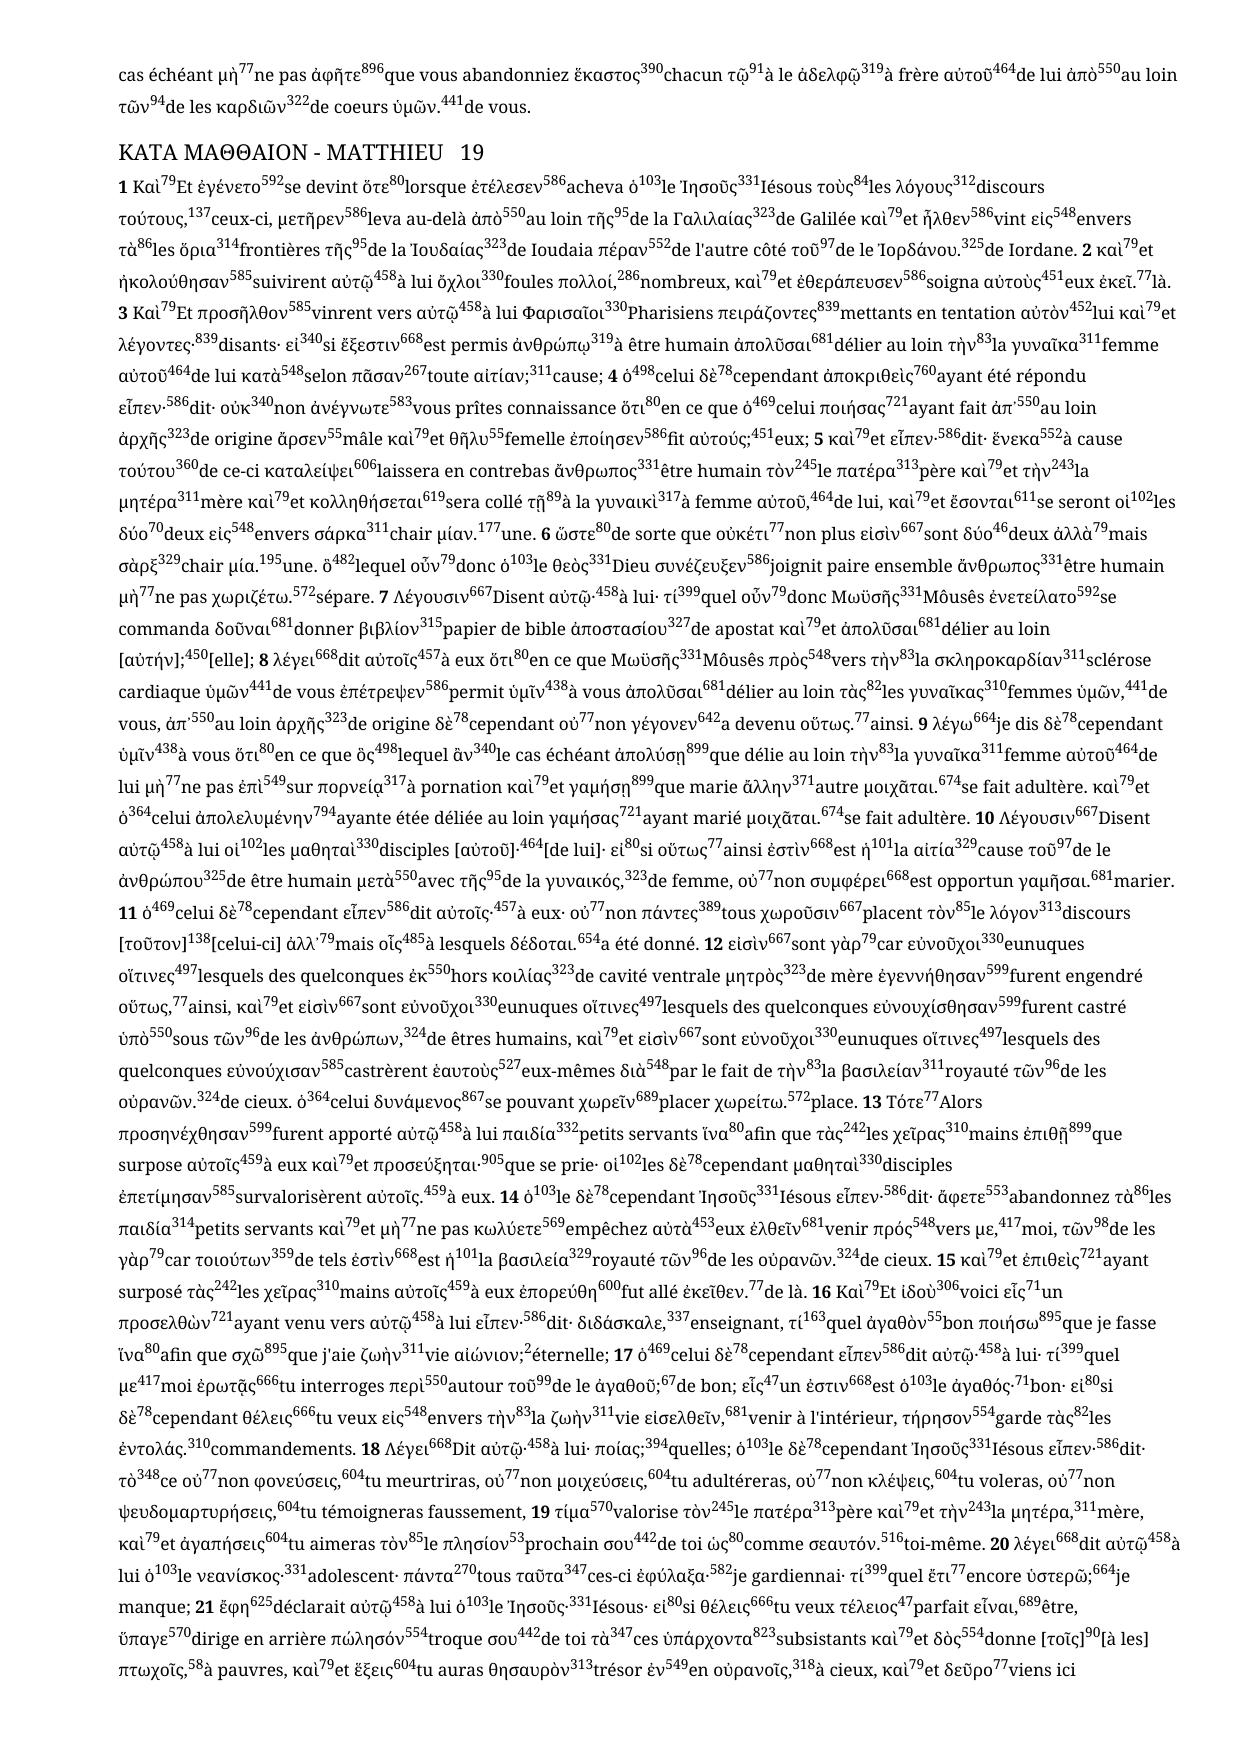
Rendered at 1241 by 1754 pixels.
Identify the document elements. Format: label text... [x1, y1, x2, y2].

text 1 Καὶ79Et ἐγένετο592se devint ὅτε80lorsque ἐτέλεσεν586acheva ὁ103le Ἰησοῦς331Iésous τοὺς84les λόγους312discours τούτους,137ceux-ci, μετῆρεν586leva au-delà ἀπὸ550au loin τῆς95de la Γαλιλαίας323de Galilée καὶ79et ἦλθεν586vint εἰς548envers τὰ86les ὅρια314frontières τῆς95de la Ἰουδαίας323de Ioudaia πέραν552de l'autre côté τοῦ97de le Ἰορδάνου.325de Iordane. 2 καὶ79et ἠκολούθησαν585suivirent αὐτῷ458à lui ὄχλοι330foules πολλοί,286nombreux, καὶ79et ἐθεράπευσεν586soigna αὐτοὺς451eux ἐκεῖ.77là. 3 Καὶ79Et προσῆλθον585vinrent vers αὐτῷ458à lui Φαρισαῖοι330Pharisiens πειράζοντες839mettants en tentation αὐτὸν452lui καὶ79et λέγοντες·839disants· εἰ340si ἔξεστιν668est permis ἀνθρώπῳ319à être humain ἀπολῦσαι681délier au loin τὴν83la γυναῖκα311femme αὐτοῦ464de lui κατὰ548selon πᾶσαν267toute αἰτίαν;311cause; 4 ὁ498celui δὲ78cependant ἀποκριθεὶς760ayant été répondu εἶπεν·586dit· οὐκ340non ἀνέγνωτε583vous prîtes connaissance ὅτι80en ce que ὁ469celui ποιήσας721ayant fait ἀπ᾽550au loin ἀρχῆς323de origine ἄρσεν55mâle καὶ79et θῆλυ55femelle ἐποίησεν586fit αὐτούς;451eux; 5 καὶ79et εἶπεν·586dit· ἕνεκα552à cause τούτου360de ce-ci καταλείψει606laissera en contrebas ἄνθρωπος331être humain τὸν245le πατέρα313père καὶ79et τὴν243la μητέρα311mère καὶ79et κολληθήσεται619sera collé τῇ89à la γυναικὶ317à femme αὐτοῦ,464de lui, καὶ79et ἔσονται611se seront οἱ102les δύο70deux εἰς548envers σάρκα311chair μίαν.177une. 6 ὥστε80de sorte que οὐκέτι77non plus εἰσὶν667sont δύο46deux ἀλλὰ79mais σὰρξ329chair μία.195une. ὃ482lequel οὖν79donc ὁ103le θεὸς331Dieu συνέζευξεν586joignit paire ensemble ἄνθρωπος331être humain μὴ77ne pas χωριζέτω.572sépare. 7 Λέγουσιν667Disent αὐτῷ·458à lui· τί399quel οὖν79donc Μωϋσῆς331Môusês ἐνετείλατο592se commanda δοῦναι681donner βιβλίον315papier de bible ἀποστασίου327de apostat καὶ79et ἀπολῦσαι681délier au loin [αὐτήν];450[elle]; 8 λέγει668dit αὐτοῖς457à eux ὅτι80en ce que Μωϋσῆς331Môusês πρὸς548vers τὴν83la σκληροκαρδίαν311sclérose cardiaque ὑμῶν441de vous ἐπέτρεψεν586permit ὑμῖν438à vous ἀπολῦσαι681délier au loin τὰς82les γυναῖκας310femmes ὑμῶν,441de vous, ἀπ᾽550au loin ἀρχῆς323de origine δὲ78cependant οὐ77non γέγονεν642a devenu οὕτως.77ainsi. 9 λέγω664je dis δὲ78cependant ὑμῖν438à vous ὅτι80en ce que ὃς498lequel ἂν340le cas échéant ἀπολύσῃ899que délie au loin τὴν83la γυναῖκα311femme αὐτοῦ464de lui μὴ77ne pas ἐπὶ549sur πορνείᾳ317à pornation καὶ79et γαμήσῃ899que marie ἄλλην371autre μοιχᾶται.674se fait adultère. καὶ79et ὁ364celui ἀπολελυμένην794ayante étée déliée au loin γαμήσας721ayant marié μοιχᾶται.674se fait adultère. 10 Λέγουσιν667Disent αὐτῷ458à lui οἱ102les μαθηταὶ330disciples [αὐτοῦ]·464[de lui]· εἰ80si οὕτως77ainsi ἐστὶν668est ἡ101la αἰτία329cause τοῦ97de le ἀνθρώπου325de être humain μετὰ550avec τῆς95de la γυναικός,323de femme, οὐ77non συμφέρει668est opportun γαμῆσαι.681marier. 11 ὁ469celui δὲ78cependant εἶπεν586dit αὐτοῖς·457à eux· οὐ77non πάντες389tous χωροῦσιν667placent τὸν85le λόγον313discours [τοῦτον]138[celui-ci] ἀλλ᾽79mais οἷς485à lesquels δέδοται.654a été donné. 12 εἰσὶν667sont γὰρ79car εὐνοῦχοι330eunuques οἵτινες497lesquels des quelconques ἐκ550hors κοιλίας323de cavité ventrale μητρὸς323de mère ἐγεννήθησαν599furent engendré οὕτως,77ainsi, καὶ79et εἰσὶν667sont εὐνοῦχοι330eunuques οἵτινες497lesquels des quelconques εὐνουχίσθησαν599furent castré ὑπὸ550sous τῶν96de les ἀνθρώπων,324de êtres humains, καὶ79et εἰσὶν667sont εὐνοῦχοι330eunuques οἵτινες497lesquels des quelconques εὐνούχισαν585castrèrent ἑαυτοὺς527eux-mêmes διὰ548par le fait de τὴν83la βασιλείαν311royauté τῶν96de les οὐρανῶν.324de cieux. ὁ364celui δυνάμενος867se pouvant χωρεῖν689placer χωρείτω.572place. 13 Τότε77Alors προσηνέχθησαν599furent apporté αὐτῷ458à lui παιδία332petits servants ἵνα80afin que τὰς242les χεῖρας310mains ἐπιθῇ899que surpose αὐτοῖς459à eux καὶ79et προσεύξηται·905que se prie· οἱ102les δὲ78cependant μαθηταὶ330disciples ἐπετίμησαν585survalorisèrent αὐτοῖς.459à eux. 14 ὁ103le δὲ78cependant Ἰησοῦς331Iésous εἶπεν·586dit· ἄφετε553abandonnez τὰ86les παιδία314petits servants καὶ79et μὴ77ne pas κωλύετε569empêchez αὐτὰ453eux ἐλθεῖν681venir πρός548vers με,417moi, τῶν98de les γὰρ79car τοιούτων359de tels ἐστὶν668est ἡ101la βασιλεία329royauté τῶν96de les οὐρανῶν.324de cieux. 15 καὶ79et ἐπιθεὶς721ayant surposé τὰς242les χεῖρας310mains αὐτοῖς459à eux ἐπορεύθη600fut allé ἐκεῖθεν.77de là. 16 Καὶ79Et ἰδοὺ306voici εἷς71un προσελθὼν721ayant venu vers αὐτῷ458à lui εἶπεν·586dit· διδάσκαλε,337enseignant, τί163quel ἀγαθὸν55bon ποιήσω895que je fasse ἵνα80afin que σχῶ895que j'aie ζωὴν311vie αἰώνιον;2éternelle; 17 ὁ469celui δὲ78cependant εἶπεν586dit αὐτῷ·458à lui· τί399quel με417moi ἐρωτᾷς666tu interroges περὶ550autour τοῦ99de le ἀγαθοῦ;67de bon; εἷς47un ἐστιν668est ὁ103le ἀγαθός·71bon· εἰ80si δὲ78cependant θέλεις666tu veux εἰς548envers τὴν83la ζωὴν311vie εἰσελθεῖν,681venir à l'intérieur, τήρησον554garde τὰς82les ἐντολάς.310commandements. 18 Λέγει668Dit αὐτῷ·458à lui· ποίας;394quelles; ὁ103le δὲ78cependant Ἰησοῦς331Iésous εἶπεν·586dit· τὸ348ce οὐ77non φονεύσεις,604tu meurtriras, οὐ77non μοιχεύσεις,604tu adultéreras, οὐ77non κλέψεις,604tu voleras, οὐ77non ψευδομαρτυρήσεις,604tu témoigneras faussement, 19 τίμα570valorise τὸν245le πατέρα313père καὶ79et τὴν243la μητέρα,311mère, καὶ79et ἀγαπήσεις604tu aimeras τὸν85le πλησίον53prochain σου442de toi ὡς80comme σεαυτόν.516toi-même. 20 λέγει668dit αὐτῷ458à lui ὁ103le νεανίσκος·331adolescent· πάντα270tous ταῦτα347ces-ci ἐφύλαξα·582je gardiennai· τί399quel ἔτι77encore ὑστερῶ;664je manque; 21 ἔφη625déclarait αὐτῷ458à lui ὁ103le Ἰησοῦς·331Iésous· εἰ80si θέλεις666tu veux τέλειος47parfait εἶναι,689être, ὕπαγε570dirige en arrière πώλησόν554troque σου442de toi τὰ347ces ὑπάρχοντα823subsistants καὶ79et δὸς554donne [τοῖς]90[à les] πτωχοῖς,58à pauvres, καὶ79et ἕξεις604tu auras θησαυρὸν313trésor ἐν549en οὐρανοῖς,318à cieux, καὶ79et δεῦρο77viens ici ἀκολούθει570suis μοι.420à moi. 22 ἀκούσας721ayant écouté δὲ78cependant ὁ103le νεανίσκος331adolescent τὸν85le λόγον313discours ἀπῆλθεν586éloigna λυπούμενος·891étant attristé· ἦν625était γὰρ79car ἔχων840ayant κτήματα314acquisitions πολλά.270nombreux. 23 Ὁ103Le δὲ78cependant Ἰησοῦς331Iésous εἶπεν586dit τοῖς90à les μαθηταῖς318à disciples αὐτοῦ·464de lui· ἀμὴν304amen λέγω664je dis ὑμῖν438à vous ὅτι80en ce que πλούσιος71riche δυσκόλως77difficilement εἰσελεύσεται612se viendra à l'intérieur εἰς548envers τὴν83la βασιλείαν311royauté τῶν96de les οὐρανῶν.324de cieux. 24 πάλιν77de nouveau δὲ78cependant λέγω664je dis ὑμῖν,438à vous, εὐκοπώτερόν49plus facile ἐστιν668est κάμηλον313chameau διὰ550par τρήματος327de trou ῥαφίδος323de aiguille διελθεῖν681passer à travers ἢ79ou πλούσιον53riche εἰσελθεῖν681venir à l'intérieur εἰς548envers τὴν83la βασιλείαν311royauté τοῦ97de le θεοῦ.325de Dieu. 25 ἀκούσαντες720ayants écoutés δὲ78cependant οἱ102les μαθηταὶ330disciples ἐξεπλήσσοντο635étaient heurté à l'excès σφόδρα77véhémentement λέγοντες·839disants· τίς410quel ἄρα77par conséquent δύναται674se peut σωθῆναι;683être sauvé; 26 ἐμβλέψας721ayant entré regard δὲ78cependant ὁ103le Ἰησοῦς331Iésous εἶπεν586dit αὐτοῖς·457à eux· παρὰ549à côté ἀνθρώποις318à êtres humains τοῦτο366ce-ci ἀδύνατόν49impuissant ἐστιν,668est, παρὰ549à côté δὲ78cependant θεῷ319à Dieu πάντα391tous δυνατά.48puissants. 27 Τότε77Alors ἀποκριθεὶς760ayant été répondu ὁ103le Πέτρος331Pierre εἶπεν586dit αὐτῷ·458à lui· ἰδοὺ306voici ἡμεῖς430nous ἀφήκαμεν581nous abandonnâmes πάντα374tous καὶ79et ἠκολουθήσαμέν581nous suivîmes σοι·439à toi· τί412quel ἄρα77par conséquent ἔσται612se sera ἡμῖν;419à nous; 28 ὁ103le δὲ78cependant Ἰησοῦς331Iésous εἶπεν586dit αὐτοῖς·457à eux· ἀμὴν304amen λέγω664je dis ὑμῖν438à vous ὅτι80en ce que ὑμεῖς447vous οἱ497ceux ἀκολουθήσαντές720ayants suivis μοι420à moi ἐν549en τῇ89à la παλιγγενεσίᾳ,317à régénération, ὅταν80lorsque le cas échéant καθίσῃ899que asseye ὁ103le υἱὸς331fils τοῦ97de le ἀνθρώπου325de être humain ἐπὶ550sur θρόνου325de trône δόξης323de gloire αὐτοῦ,464de lui, καθήσεσθε609vous vous serez assis καὶ77aussi ὑμεῖς447vous ἐπὶ548sur δώδεκα178douze θρόνους312trônes κρίνοντες839jugeants τὰς82les δώδεκα176douze φυλὰς310tribus τοῦ97de le Ἰσραήλ.325de Israël. 29 καὶ79et πᾶς390tout ὅστις498lequel un quelconque ἀφῆκεν586abandonna οἰκίας310maisons d'habitations ἢ79ou ἀδελφοὺς312frères ἢ79ou ἀδελφὰς310soeurs ἢ79ou πατέρα313père ἢ79ou μητέρα311mère ἢ79ou γυναῖκα311femme ἢ79ou τέκνα314enfants ἢ79ou ἀγροὺς312champs ἕνεκεν552à cause τοῦ99de le ἐμοῦ424de moi ὀνόματός,327de nom, ἑκατονταπλασίονα5centuple λήμψεται612se prendra καὶ79et ζωὴν311vie αἰώνιον2éternelle κληρονομήσει.606héritera. 30 πολλοὶ389nombreux δὲ78cependant ἔσονται611se seront πρῶτοι70premiers ἔσχατοι46derniers καὶ79et ἔσχατοι70derniers πρῶτοι.46premiers. [118, 171, 1181, 1682]
text ΚΑΤΑ ΜΑΘΘΑΙΟΝ - MATTHIEU 19 [118, 137, 1181, 167]
